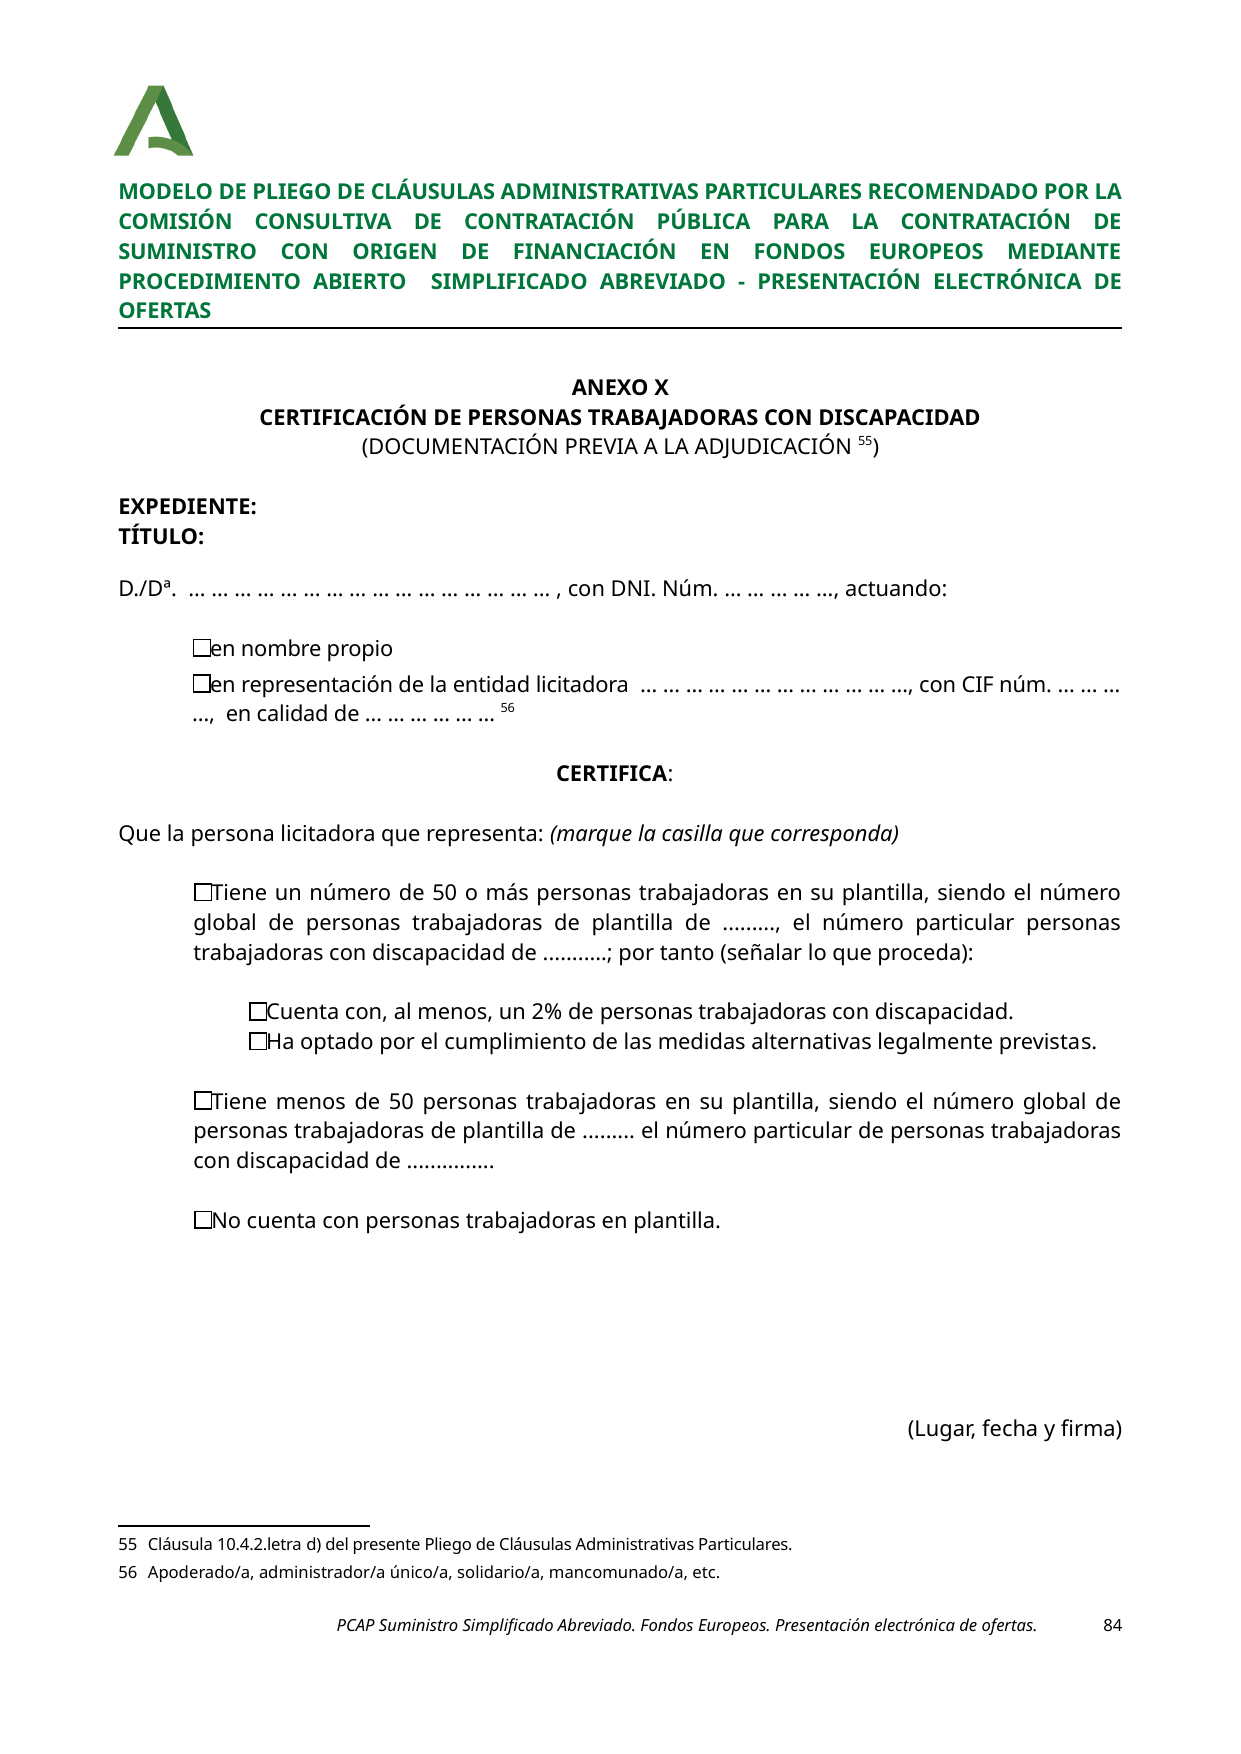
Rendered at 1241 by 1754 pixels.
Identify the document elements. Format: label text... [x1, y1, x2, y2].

text TÍTULO: [118, 521, 1122, 551]
text CERTIFICA: [118, 758, 1122, 788]
text (DOCUMENTACIÓN PREVIA A LA ADJUDICACIÓN ) [118, 431, 1122, 461]
text ANEXO X [118, 372, 1122, 402]
text en nombre propio [192, 633, 1122, 663]
picture [109, 81, 198, 160]
text MODELO DE PLIEGO DE CLÁUSULAS ADMINISTRATIVAS PARTICULARES RECOMENDADO POR LA COMISIÓN CONSULTIVA DE CONTRATACIÓN PÚBLICA PARA LA CONTRATACIÓN DE SUMINISTRO CON ORIGEN DE FINANCIACIÓN EN FONDOS EUROPEOS MEDIANTE PROCEDIMIENTO ABIERTO SIMPLIFICADO ABREVIADO - PRESENTACIÓN ELECTRÓNICA DE OFERTAS [118, 176, 1122, 327]
text (Lugar, fecha y firma) [118, 1413, 1122, 1443]
list Ha optado por el cumplimiento de las medidas alternativas legalmente previstas. [213, 1026, 1122, 1056]
list Tiene menos de 50 personas trabajadoras en su plantilla, siendo el número global de personas trabajadoras de plantilla de ......... el número particular de personas trabajadoras con discapacidad de ............... [156, 1086, 1122, 1175]
text Cláusula 10.4.2.letra d) del presente Pliego de Cláusulas Administrativas Particulares. [118, 1532, 1122, 1555]
text D./Dª. … … … … … … … … … … … … … … … … , con DNI. Núm. … … … … …, actuando: [118, 573, 1122, 603]
text en representación de la entidad licitadora … … … … … … … … … … … …, con CIF núm. … … … …, en calidad de … … … … … … [192, 669, 1122, 728]
text EXPEDIENTE: [118, 491, 1122, 521]
list No cuenta con personas trabajadoras en plantilla. [156, 1205, 1122, 1235]
list Cuenta con, al menos, un 2% de personas trabajadoras con discapacidad. [213, 996, 1122, 1026]
text Que la persona licitadora que representa: (marque la casilla que corresponda) [118, 818, 1122, 847]
text Apoderado/a, administrador/a único/a, solidario/a, mancomunado/a, etc. [118, 1561, 1122, 1584]
list Tiene un número de 50 o más personas trabajadoras en su plantilla, siendo el número global de personas trabajadoras de plantilla de ........., el número particular personas trabajadoras con discapacidad de ........…; por tanto (señalar lo que proceda): [156, 877, 1122, 967]
text CERTIFICACIÓN DE PERSONAS TRABAJADORAS CON DISCAPACIDAD [118, 402, 1122, 431]
